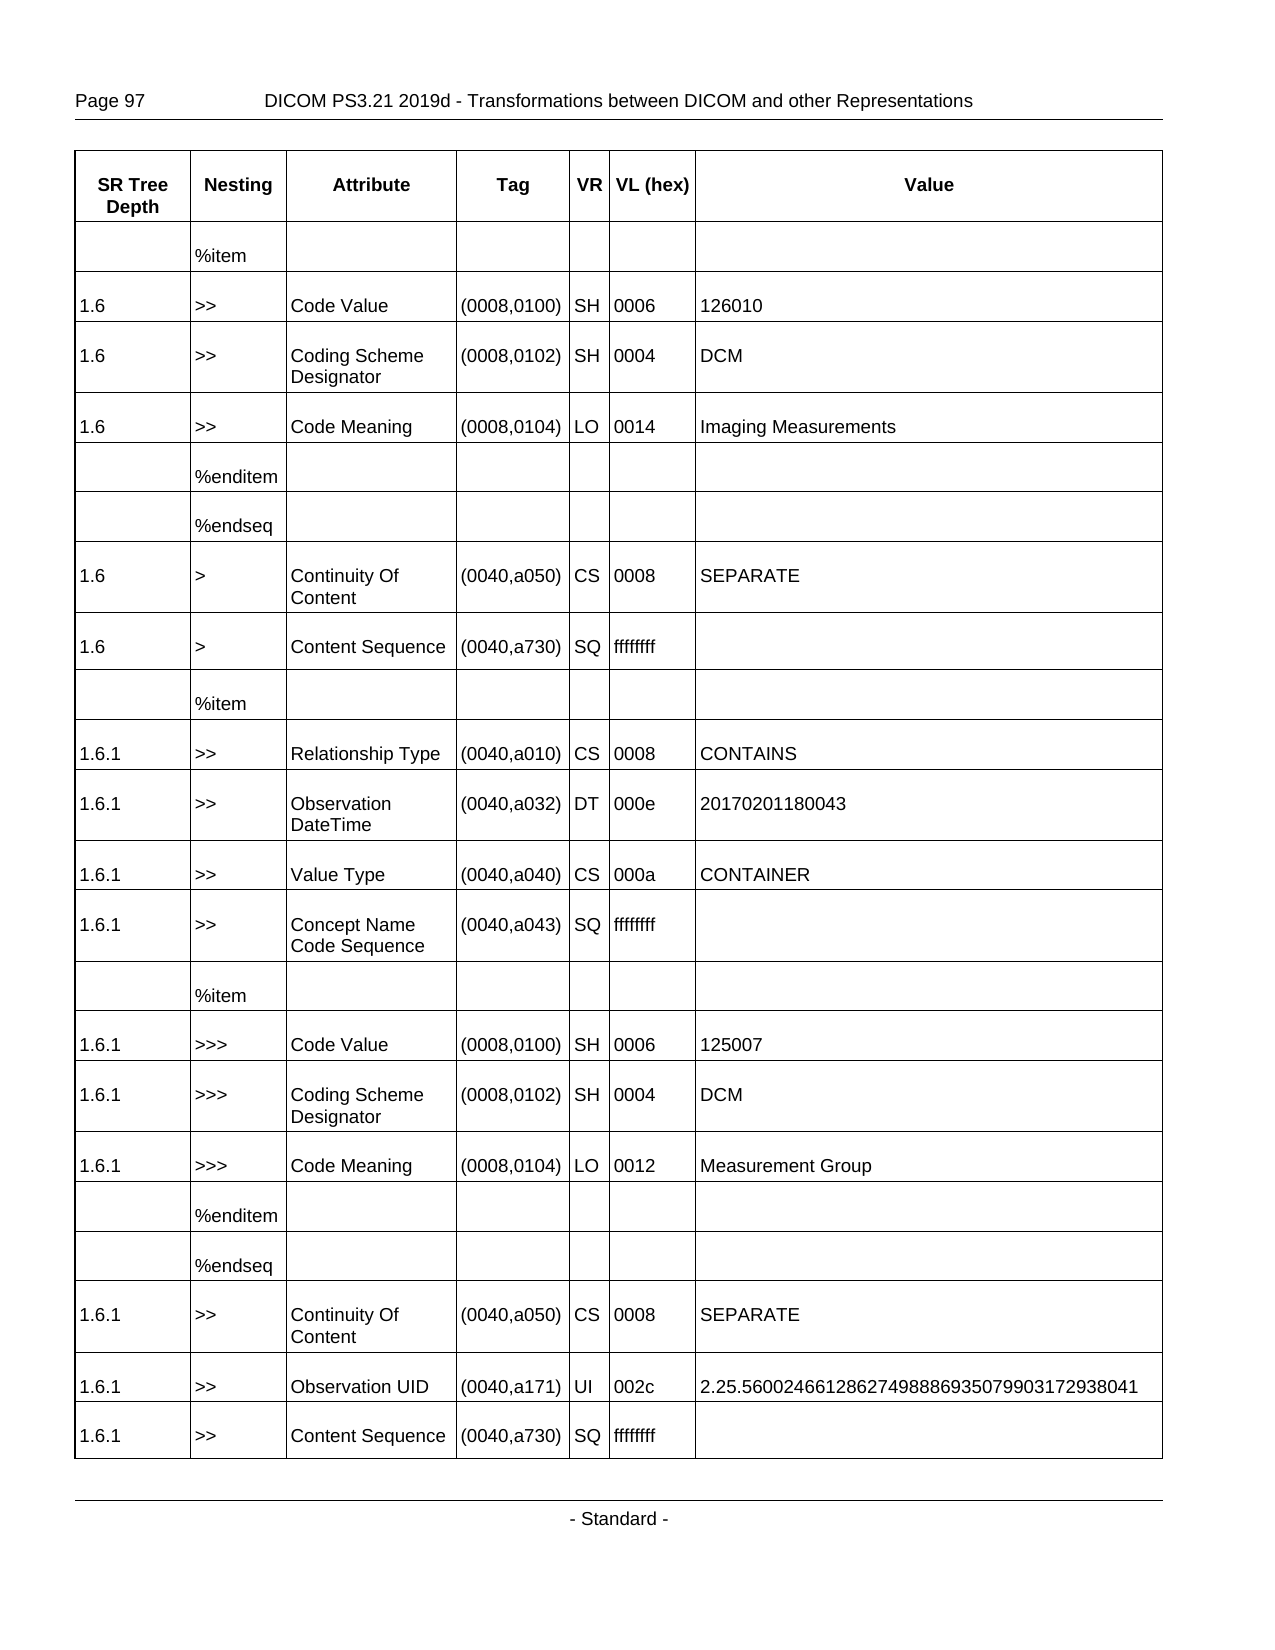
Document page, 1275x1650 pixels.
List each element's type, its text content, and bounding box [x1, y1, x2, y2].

table_cell %endseq [191, 492, 286, 541]
table_cell [287, 1182, 456, 1231]
table_cell CONTAINER [696, 841, 1162, 889]
table_cell (0040,a730) [457, 613, 569, 669]
table_cell [696, 1182, 1162, 1231]
table_cell [570, 962, 609, 1010]
table_cell [696, 670, 1162, 719]
table_cell >> [191, 890, 286, 961]
table_header SR Tree Depth [76, 151, 190, 221]
table_cell [696, 1402, 1162, 1458]
table_cell [570, 443, 609, 491]
table_cell [457, 670, 569, 719]
table_cell CONTAINS [696, 720, 1162, 768]
table_cell 1.6 [76, 272, 190, 321]
table_cell [610, 670, 695, 719]
table_cell [457, 443, 569, 491]
table_cell > [191, 542, 286, 612]
table_cell CS [570, 720, 609, 768]
table_cell %item [191, 962, 286, 1010]
table_cell %endseq [191, 1232, 286, 1280]
table_cell (0008,0102) [457, 1061, 569, 1131]
table_cell [696, 222, 1162, 271]
table_cell ffffffff [610, 1402, 695, 1458]
table_cell (0040,a032) [457, 770, 569, 840]
table_cell (0008,0104) [457, 393, 569, 442]
table_cell LO [570, 1132, 609, 1181]
table_cell CS [570, 841, 609, 889]
table_cell SEPARATE [696, 1281, 1162, 1352]
table_cell UI [570, 1353, 609, 1401]
table_cell SH [570, 1061, 609, 1131]
table_cell >> [191, 393, 286, 442]
table_cell [457, 1232, 569, 1280]
table_cell Concept Name Code Sequence [287, 890, 456, 961]
table_cell (0040,a040) [457, 841, 569, 889]
table_cell 002c [610, 1353, 695, 1401]
table_header Nesting [191, 151, 286, 221]
table_cell [287, 492, 456, 541]
table_cell (0008,0100) [457, 1011, 569, 1060]
table_cell 0014 [610, 393, 695, 442]
table_cell 0008 [610, 720, 695, 768]
table_cell [696, 613, 1162, 669]
table_cell SEPARATE [696, 542, 1162, 612]
table_cell Code Meaning [287, 1132, 456, 1181]
table_cell 1.6.1 [76, 890, 190, 961]
table_header VL (hex) [610, 151, 695, 221]
table_cell DCM [696, 322, 1162, 392]
table_cell [287, 1232, 456, 1280]
table_header Value [696, 151, 1162, 221]
table_cell %item [191, 670, 286, 719]
table_cell SH [570, 322, 609, 392]
table_cell >> [191, 720, 286, 768]
table_header Attribute [287, 151, 456, 221]
table_cell 2.25.56002466128627498886935079903172938041 [696, 1353, 1162, 1401]
table_cell 1.6.1 [76, 1132, 190, 1181]
table_cell [570, 670, 609, 719]
table_cell Coding Scheme Designator [287, 322, 456, 392]
table_cell [610, 962, 695, 1010]
table_cell 125007 [696, 1011, 1162, 1060]
table_cell SQ [570, 613, 609, 669]
table_cell ffffffff [610, 890, 695, 961]
table_cell 0004 [610, 1061, 695, 1131]
table_cell Value Type [287, 841, 456, 889]
table_cell [570, 1182, 609, 1231]
table_cell [570, 492, 609, 541]
table_cell 0006 [610, 272, 695, 321]
table_cell [287, 222, 456, 271]
table_cell 1.6.1 [76, 1353, 190, 1401]
table_cell [570, 222, 609, 271]
table_cell [76, 1182, 190, 1231]
table_cell >>> [191, 1061, 286, 1131]
table_cell SH [570, 1011, 609, 1060]
table_cell 1.6.1 [76, 1402, 190, 1458]
table_cell 1.6.1 [76, 1281, 190, 1352]
table_cell Measurement Group [696, 1132, 1162, 1181]
table_cell 000a [610, 841, 695, 889]
table_cell (0040,a171) [457, 1353, 569, 1401]
table_cell [76, 962, 190, 1010]
table_cell 0012 [610, 1132, 695, 1181]
table_cell [287, 962, 456, 1010]
table_cell >> [191, 322, 286, 392]
table_cell Observation DateTime [287, 770, 456, 840]
table_cell 126010 [696, 272, 1162, 321]
table_cell 0004 [610, 322, 695, 392]
table_cell SH [570, 272, 609, 321]
table_cell 0006 [610, 1011, 695, 1060]
table_cell >> [191, 272, 286, 321]
table_cell [287, 670, 456, 719]
table_cell [610, 222, 695, 271]
table_cell DCM [696, 1061, 1162, 1131]
table_cell ffffffff [610, 613, 695, 669]
table_cell [287, 443, 456, 491]
table_cell Content Sequence [287, 1402, 456, 1458]
table_cell >> [191, 1281, 286, 1352]
table_cell 1.6 [76, 322, 190, 392]
table_cell LO [570, 393, 609, 442]
table_cell (0040,a050) [457, 542, 569, 612]
table_cell >>> [191, 1132, 286, 1181]
table_cell Code Meaning [287, 393, 456, 442]
table_cell Imaging Measurements [696, 393, 1162, 442]
table_cell [76, 443, 190, 491]
table_cell [610, 443, 695, 491]
table_cell Code Value [287, 1011, 456, 1060]
table_cell 1.6.1 [76, 841, 190, 889]
table_cell CS [570, 1281, 609, 1352]
table_cell (0040,a050) [457, 1281, 569, 1352]
table_cell [457, 222, 569, 271]
table_header Tag [457, 151, 569, 221]
table_cell >>> [191, 1011, 286, 1060]
table_cell 1.6.1 [76, 770, 190, 840]
table_cell SQ [570, 890, 609, 961]
table_cell [610, 1182, 695, 1231]
table_cell DT [570, 770, 609, 840]
table_cell %enditem [191, 443, 286, 491]
table_cell Continuity Of Content [287, 1281, 456, 1352]
table_cell >> [191, 1402, 286, 1458]
table_cell 1.6 [76, 613, 190, 669]
table_cell (0040,a043) [457, 890, 569, 961]
table_cell Coding Scheme Designator [287, 1061, 456, 1131]
table_cell [610, 492, 695, 541]
table_cell Code Value [287, 272, 456, 321]
table_cell [457, 962, 569, 1010]
table_cell [570, 1232, 609, 1280]
table_cell Content Sequence [287, 613, 456, 669]
table_cell [610, 1232, 695, 1280]
table_cell [696, 443, 1162, 491]
table_cell 1.6 [76, 542, 190, 612]
table_cell %item [191, 222, 286, 271]
table_cell (0008,0102) [457, 322, 569, 392]
table_cell Relationship Type [287, 720, 456, 768]
table_cell CS [570, 542, 609, 612]
table_cell 1.6.1 [76, 1011, 190, 1060]
table_cell 0008 [610, 1281, 695, 1352]
table_cell (0040,a730) [457, 1402, 569, 1458]
table_cell 20170201180043 [696, 770, 1162, 840]
table_cell (0008,0100) [457, 272, 569, 321]
table_cell 1.6.1 [76, 1061, 190, 1131]
table_cell 1.6 [76, 393, 190, 442]
table_cell (0040,a010) [457, 720, 569, 768]
table_cell [76, 492, 190, 541]
table_cell SQ [570, 1402, 609, 1458]
table_cell >> [191, 841, 286, 889]
table_cell > [191, 613, 286, 669]
table_cell %enditem [191, 1182, 286, 1231]
table_cell [696, 890, 1162, 961]
table_cell [457, 492, 569, 541]
table_cell [457, 1182, 569, 1231]
table_cell [696, 492, 1162, 541]
table_cell 000e [610, 770, 695, 840]
table_cell [696, 962, 1162, 1010]
table_cell >> [191, 1353, 286, 1401]
table_cell 1.6.1 [76, 720, 190, 768]
table_cell 0008 [610, 542, 695, 612]
table_header VR [570, 151, 609, 221]
table_cell [696, 1232, 1162, 1280]
table_cell [76, 1232, 190, 1280]
table_cell [76, 222, 190, 271]
table_cell Continuity Of Content [287, 542, 456, 612]
table_cell (0008,0104) [457, 1132, 569, 1181]
table_cell >> [191, 770, 286, 840]
table_cell Observation UID [287, 1353, 456, 1401]
table_cell [76, 670, 190, 719]
